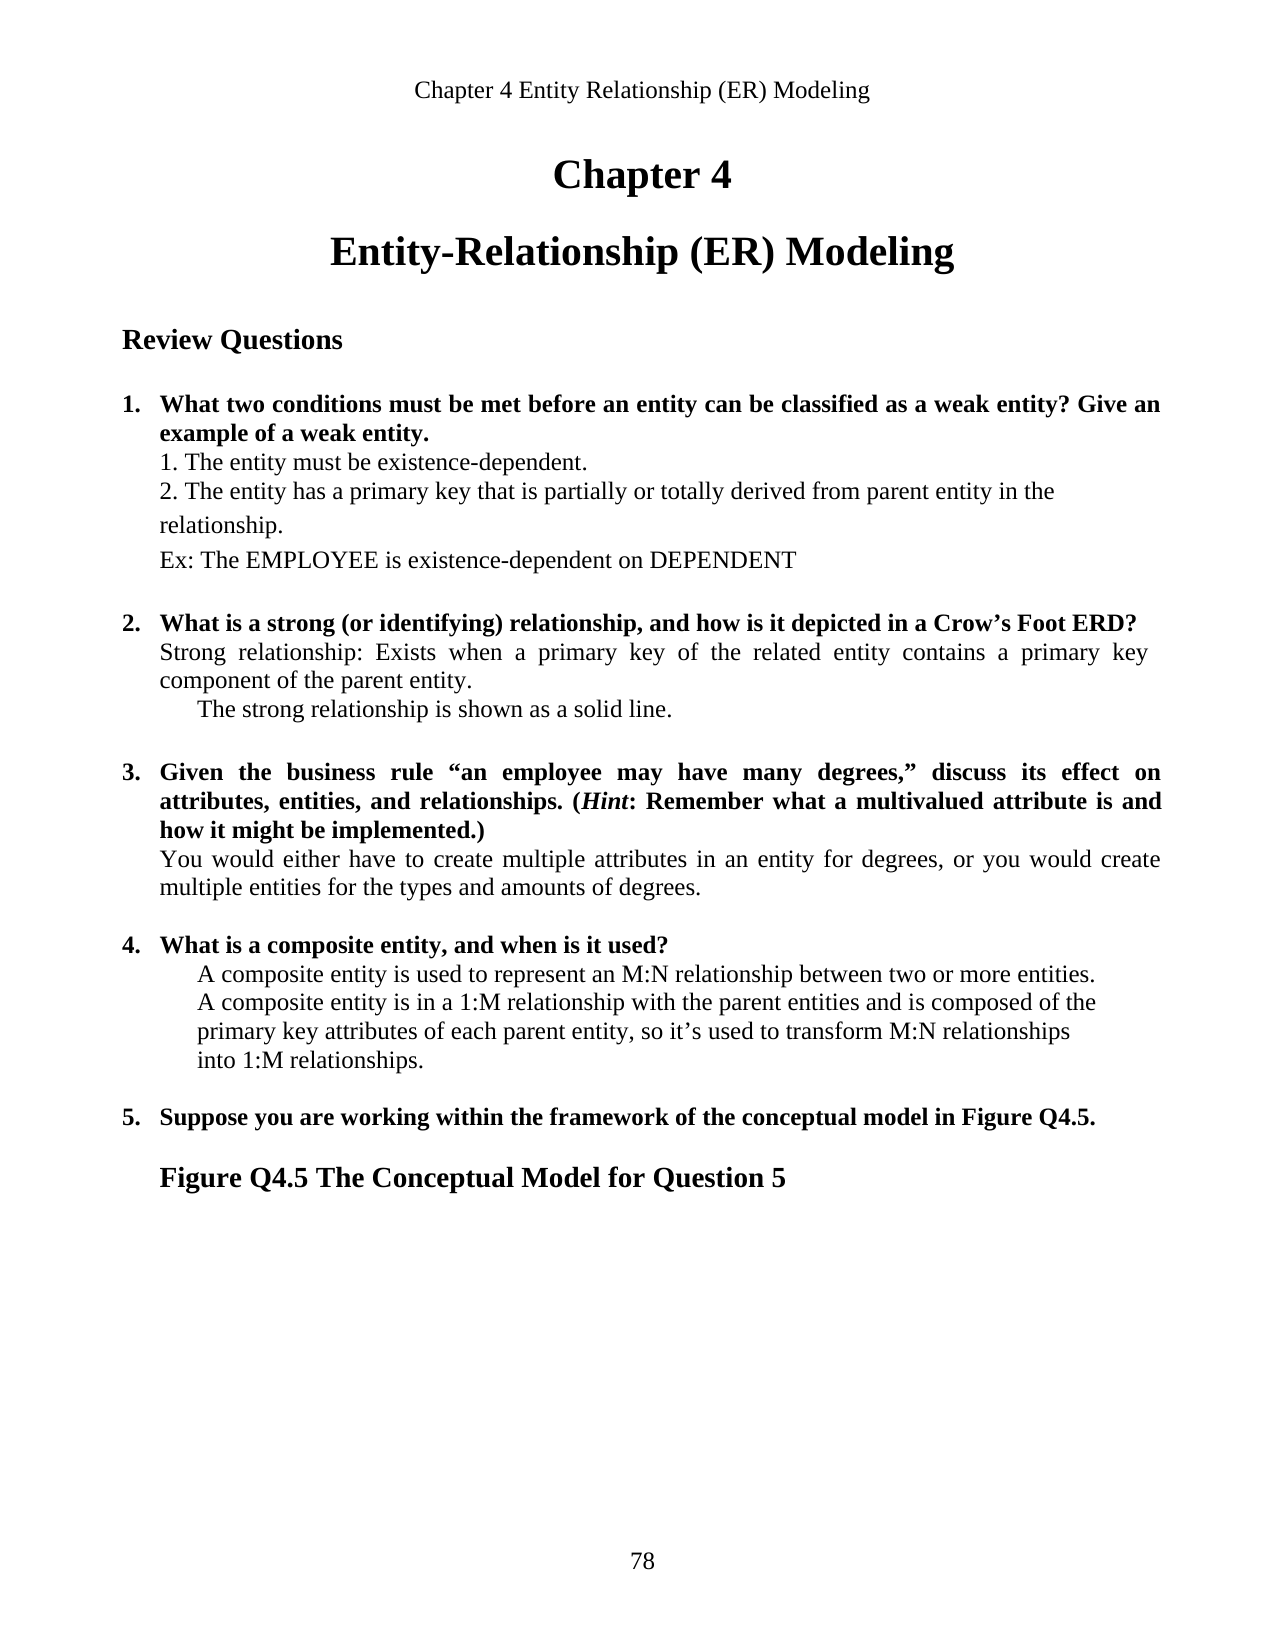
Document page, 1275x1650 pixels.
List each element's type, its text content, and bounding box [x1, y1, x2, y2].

list What two conditions must be met before an entity can be classified as a weak entity? Give an example of a weak entity. [122, 389, 1162, 447]
subtitle Chapter 4 [122, 150, 1162, 198]
subtitle Entity-Relationship (ER) Modeling [122, 227, 1162, 274]
text A composite entity is in a 1:M relationship with the parent entities and is composed of the primary key attributes of each parent entity, so it’s used to transform M:N relationships into 1:M relationships. [122, 987, 1106, 1074]
text Ex: The EMPLOYEE is existence-dependent on DEPENDENT [159, 545, 1106, 573]
text Review Questions [122, 322, 1162, 356]
text 1. The entity must be existence-dependent. [159, 447, 1162, 476]
list Given the business rule “an employee may have many degrees,” discuss its effect on attributes, entities, and relationships. (Hint: Remember what a multivalued attribute is and how it might be implemented.) [122, 757, 1162, 844]
list What is a composite entity, and when is it used? [122, 930, 1162, 959]
text The strong relationship is shown as a solid line. [122, 694, 1106, 723]
text A composite entity is used to represent an M:N relationship between two or more entities. [122, 959, 1162, 987]
text Strong relationship: Exists when a primary key of the related entity contains a primary key component of the parent entity. [122, 637, 1162, 694]
text You would either have to create multiple attributes in an entity for degrees, or you would create multiple entities for the types and amounts of degrees. [159, 844, 1162, 901]
text Figure Q4.5 The Conceptual Model for Question 5 [159, 1160, 1162, 1193]
list Suppose you are working within the framework of the conceptual model in Figure Q4.5. [122, 1102, 1162, 1131]
list What is a strong (or identifying) relationship, and how is it depicted in a Crow’s Foot ERD? [122, 608, 1162, 637]
text relationship. [159, 510, 1106, 539]
text 2. The entity has a primary key that is partially or totally derived from parent entity in the [159, 476, 1106, 504]
